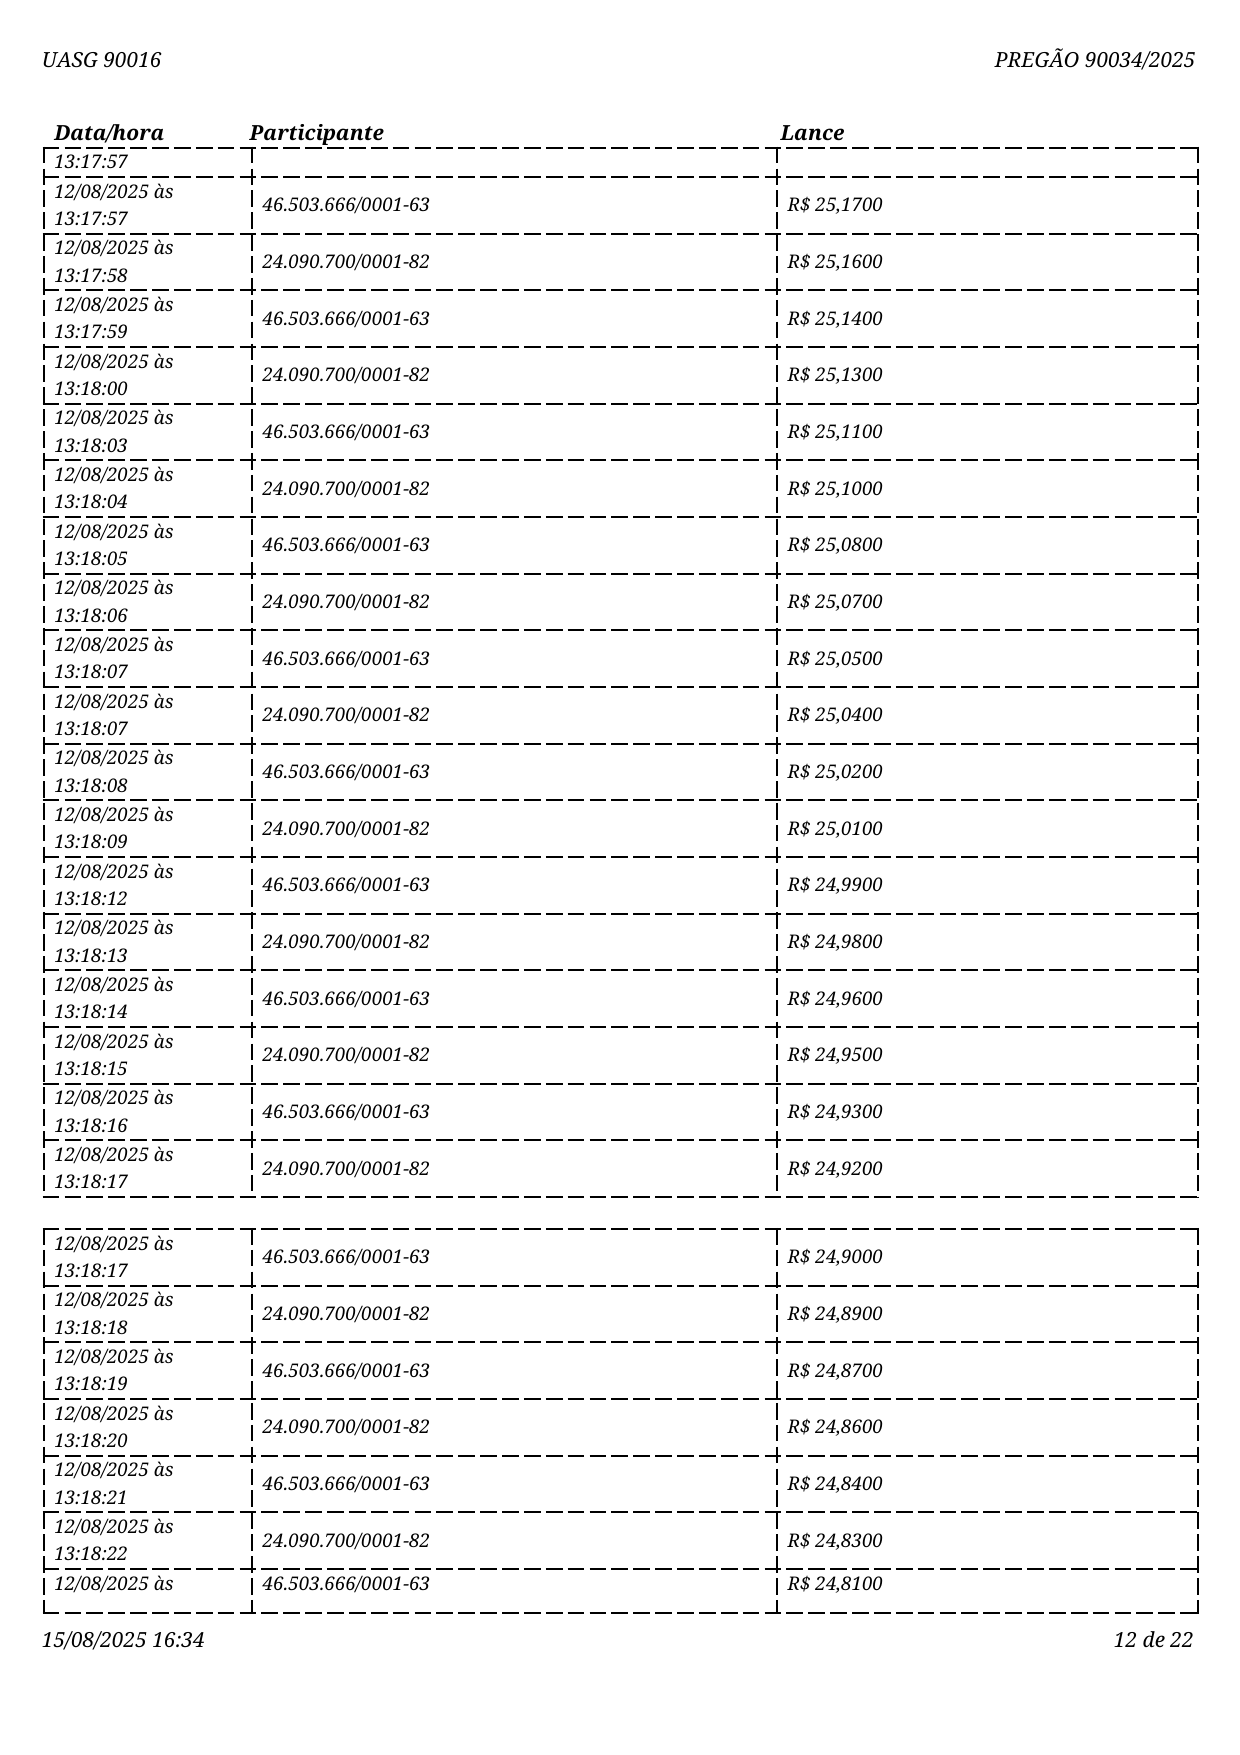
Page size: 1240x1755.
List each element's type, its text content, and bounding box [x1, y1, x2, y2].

table_cell 24.090.700/0001-82 [252, 1285, 777, 1341]
table_cell 12/08/2025 às 13:18:07 [44, 686, 252, 743]
table_cell 46.503.666/0001-63 [252, 289, 777, 346]
table_cell R$ 25,0700 [777, 573, 1198, 629]
table_cell 12/08/2025 às 13:18:09 [44, 799, 252, 856]
table_cell 12/08/2025 às 13:18:16 [44, 1083, 252, 1139]
table_cell R$ 25,0500 [777, 629, 1198, 686]
table_cell R$ 24,8700 [777, 1341, 1198, 1398]
table_cell 12/08/2025 às 13:17:57 [44, 176, 252, 233]
table_cell 12/08/2025 às 13:18:18 [44, 1285, 252, 1341]
table_cell 24.090.700/0001-82 [252, 686, 777, 743]
table_cell 12/08/2025 às 13:18:03 [44, 403, 252, 459]
table_cell R$ 24,9900 [777, 856, 1198, 913]
table_cell 24.090.700/0001-82 [252, 913, 777, 969]
table_header R$ 24,9000 [777, 1228, 1198, 1284]
table_cell R$ 24,8300 [777, 1511, 1198, 1568]
table_cell 12/08/2025 às 13:18:22 [44, 1511, 252, 1568]
table_cell 46.503.666/0001-63 [252, 176, 777, 233]
table_cell 24.090.700/0001-82 [252, 459, 777, 516]
table_cell R$ 25,1300 [777, 346, 1198, 403]
table_cell 46.503.666/0001-63 [252, 1341, 777, 1398]
table_cell 24.090.700/0001-82 [252, 1398, 777, 1454]
table_cell 12/08/2025 às 13:18:17 [44, 1139, 252, 1196]
table_cell R$ 24,8600 [777, 1398, 1198, 1454]
table_cell R$ 24,9800 [777, 913, 1198, 969]
table_header 46.503.666/0001-63 [252, 1228, 777, 1284]
table_cell 46.503.666/0001-63 [252, 743, 777, 799]
table_cell R$ 25,0400 [777, 686, 1198, 743]
table_cell [252, 147, 777, 176]
table_cell 24.090.700/0001-82 [252, 233, 777, 289]
table_cell 12/08/2025 às 13:18:07 [44, 629, 252, 686]
table_cell 12/08/2025 às 13:17:58 [44, 233, 252, 289]
table_cell 12/08/2025 às 13:18:06 [44, 573, 252, 629]
table_cell R$ 24,9300 [777, 1083, 1198, 1139]
table_cell 24.090.700/0001-82 [252, 1511, 777, 1568]
table_cell 24.090.700/0001-82 [252, 1139, 777, 1196]
table_cell 24.090.700/0001-82 [252, 799, 777, 856]
table_cell 46.503.666/0001-63 [252, 403, 777, 459]
table_cell [777, 147, 1198, 176]
table_cell 12/08/2025 às 13:18:00 [44, 346, 252, 403]
table_cell 12/08/2025 às 13:18:12 [44, 856, 252, 913]
table_cell 24.090.700/0001-82 [252, 346, 777, 403]
table_cell 24.090.700/0001-82 [252, 1026, 777, 1083]
table_cell 46.503.666/0001-63 [252, 969, 777, 1026]
table_cell 12/08/2025 às 13:18:13 [44, 913, 252, 969]
table_cell 12/08/2025 às 13:18:19 [44, 1341, 252, 1398]
table_cell R$ 25,1600 [777, 233, 1198, 289]
table_cell R$ 25,0200 [777, 743, 1198, 799]
table_cell 46.503.666/0001-63 [252, 629, 777, 686]
table_cell 46.503.666/0001-63 [252, 1083, 777, 1139]
table_cell R$ 24,8100 [777, 1568, 1198, 1612]
table_cell 46.503.666/0001-63 [252, 856, 777, 913]
table_cell R$ 25,1100 [777, 403, 1198, 459]
table_cell R$ 25,0100 [777, 799, 1198, 856]
table_cell 46.503.666/0001-63 [252, 1568, 777, 1612]
table_cell R$ 24,8400 [777, 1455, 1198, 1511]
table_cell R$ 24,9200 [777, 1139, 1198, 1196]
table_cell 12/08/2025 às 13:18:08 [44, 743, 252, 799]
table_cell 13:17:57 [44, 147, 252, 176]
table_cell 12/08/2025 às 13:17:59 [44, 289, 252, 346]
table_header 12/08/2025 às 13:18:17 [44, 1228, 252, 1284]
table_cell 12/08/2025 às [44, 1568, 252, 1612]
table_cell R$ 24,9600 [777, 969, 1198, 1026]
table_cell R$ 25,1000 [777, 459, 1198, 516]
table_cell 12/08/2025 às 13:18:04 [44, 459, 252, 516]
table_cell R$ 25,0800 [777, 516, 1198, 573]
table_cell R$ 25,1400 [777, 289, 1198, 346]
table_cell 24.090.700/0001-82 [252, 573, 777, 629]
table_cell R$ 25,1700 [777, 176, 1198, 233]
table_cell 12/08/2025 às 13:18:21 [44, 1455, 252, 1511]
table_cell 12/08/2025 às 13:18:15 [44, 1026, 252, 1083]
table_cell 46.503.666/0001-63 [252, 516, 777, 573]
table_cell 12/08/2025 às 13:18:14 [44, 969, 252, 1026]
table_cell 12/08/2025 às 13:18:05 [44, 516, 252, 573]
table_cell 46.503.666/0001-63 [252, 1455, 777, 1511]
table_cell 12/08/2025 às 13:18:20 [44, 1398, 252, 1454]
table_cell R$ 24,8900 [777, 1285, 1198, 1341]
table_cell R$ 24,9500 [777, 1026, 1198, 1083]
